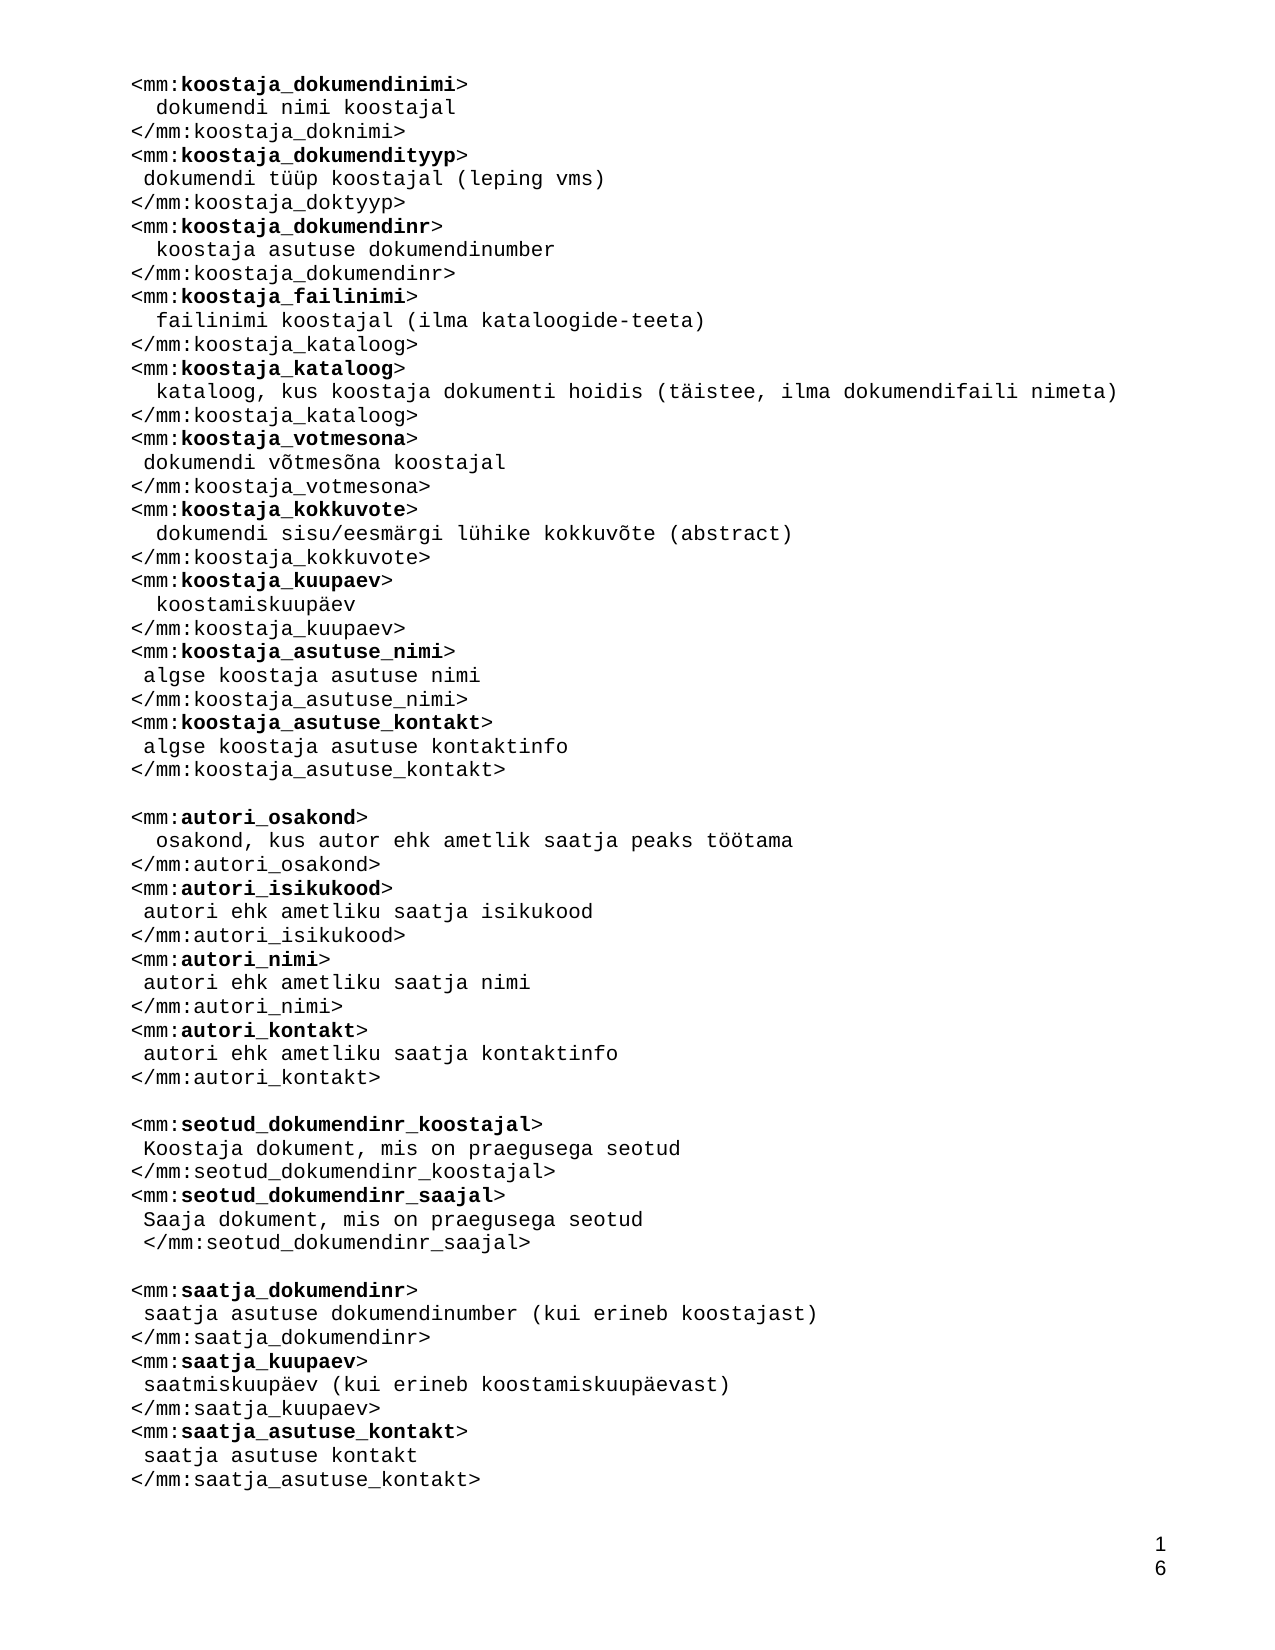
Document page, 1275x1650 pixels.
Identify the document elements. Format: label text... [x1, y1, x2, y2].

text autori ehk ametliku saatja kontaktinfo [118, 1043, 1157, 1067]
text <mm:koostaja_kataloog> [118, 357, 1157, 381]
text dokumendi sisu/eesmärgi lühike kokkuvõte (abstract) [118, 523, 1157, 547]
text <mm:seotud_dokumendinr_saajal> [118, 1185, 1157, 1209]
text dokumendi tüüp koostajal (leping vms) [118, 168, 1157, 192]
text <mm:saatja_asutuse_kontakt> [118, 1422, 1157, 1445]
text <mm:koostaja_asutuse_nimi> [118, 641, 1157, 665]
text <mm:saatja_kuupaev> [118, 1351, 1157, 1374]
text <mm:koostaja_votmesona> [118, 428, 1157, 452]
text <mm:autori_nimi> [118, 949, 1157, 972]
text </mm:saatja_kuupaev> [118, 1398, 1157, 1422]
text kataloog, kus koostaja dokumenti hoidis (täistee, ilma dokumendifaili nimeta) [118, 381, 1157, 405]
text <mm:koostaja_dokumendityyp> [118, 145, 1157, 168]
text </mm:koostaja_asutuse_nimi> [118, 688, 1157, 712]
text <mm:koostaja_failinimi> [118, 287, 1157, 310]
text saatmiskuupäev (kui erineb koostamiskuupäevast) [118, 1374, 1157, 1398]
text </mm:autori_kontakt> [118, 1067, 1157, 1091]
text </mm:saatja_dokumendinr> [118, 1327, 1157, 1351]
text autori ehk ametliku saatja isikukood [118, 901, 1157, 925]
text <mm:saatja_dokumendinr> [118, 1280, 1157, 1303]
text </mm:koostaja_kuupaev> [118, 618, 1157, 641]
text failinimi koostajal (ilma kataloogide-teeta) [118, 310, 1157, 334]
text <mm:koostaja_dokumendinimi> [118, 74, 1157, 97]
text saatja asutuse dokumendinumber (kui erineb koostajast) [118, 1303, 1157, 1327]
text saatja asutuse kontakt [118, 1445, 1157, 1469]
text </mm:seotud_dokumendinr_koostajal> [118, 1161, 1157, 1185]
text algse koostaja asutuse kontaktinfo [118, 736, 1157, 759]
text <mm:autori_osakond> [118, 807, 1157, 830]
text </mm:seotud_dokumendinr_saajal> [118, 1232, 1157, 1256]
text </mm:koostaja_kataloog> [118, 405, 1157, 428]
text <mm:koostaja_kuupaev> [118, 570, 1157, 594]
text </mm:autori_isikukood> [118, 925, 1157, 949]
text algse koostaja asutuse nimi [118, 665, 1157, 688]
text <mm:autori_kontakt> [118, 1019, 1157, 1043]
text Saaja dokument, mis on praegusega seotud [118, 1209, 1157, 1232]
text Koostaja dokument, mis on praegusega seotud [118, 1138, 1157, 1161]
text <mm:autori_isikukood> [118, 878, 1157, 901]
text <mm:koostaja_kokkuvote> [118, 499, 1157, 523]
text <mm:koostaja_dokumendinr> [118, 216, 1157, 239]
text </mm:autori_osakond> [118, 854, 1157, 878]
text </mm:koostaja_dokumendinr> [118, 263, 1157, 287]
text koostaja asutuse dokumendinumber [118, 239, 1157, 263]
text </mm:koostaja_kataloog> [118, 334, 1157, 357]
text </mm:koostaja_doktyyp> [118, 192, 1157, 216]
text </mm:koostaja_doknimi> [118, 121, 1157, 145]
text </mm:koostaja_votmesona> [118, 476, 1157, 499]
text </mm:saatja_asutuse_kontakt> [118, 1469, 1157, 1492]
text koostamiskuupäev [118, 594, 1157, 618]
text osakond, kus autor ehk ametlik saatja peaks töötama [118, 830, 1157, 854]
text </mm:koostaja_asutuse_kontakt> [118, 759, 1157, 783]
text </mm:autori_nimi> [118, 996, 1157, 1019]
text </mm:koostaja_kokkuvote> [118, 547, 1157, 570]
text <mm:seotud_dokumendinr_koostajal> [118, 1114, 1157, 1138]
text dokumendi võtmesõna koostajal [118, 452, 1157, 476]
text autori ehk ametliku saatja nimi [118, 972, 1157, 996]
text dokumendi nimi koostajal [118, 97, 1157, 121]
text <mm:koostaja_asutuse_kontakt> [118, 712, 1157, 736]
